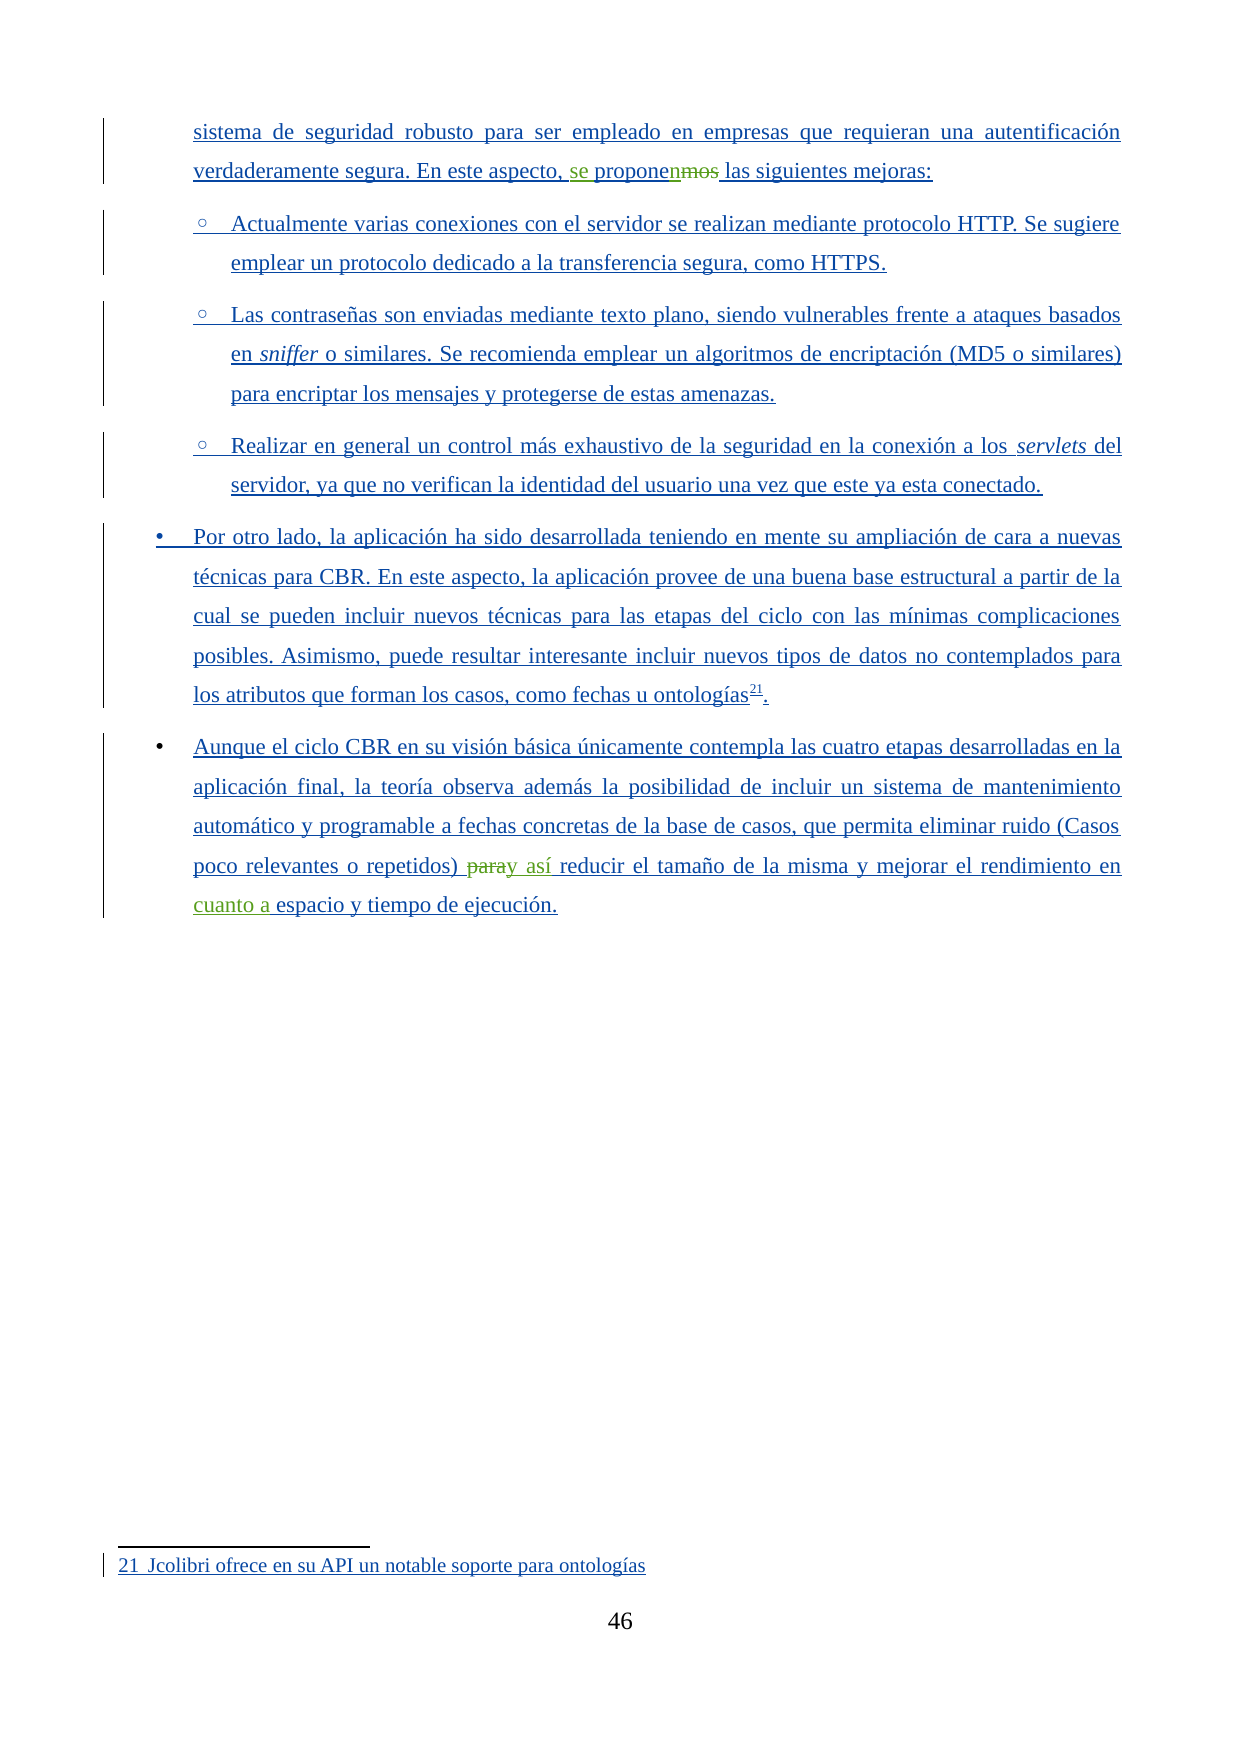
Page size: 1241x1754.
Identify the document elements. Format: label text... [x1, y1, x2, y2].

list Las contraseñas son enviadas mediante texto plano, siendo vulnerables frente a ataques basados [193, 301, 1122, 324]
list Actualmente varias conexiones con el servidor se realizan mediante protocolo HTTP. Se sugiere emplear un protocolo dedicado a la transferencia segura, como HTTPS. [193, 209, 1122, 275]
list en sniffer o similares. Se recomienda emplear un algoritmos de encriptación (MD5 o similares) para encriptar los mensajes y protegerse de estas amenazas. [193, 325, 1122, 406]
list Jcolibri ofrece en su API un notable soporte para ontologías [118, 1553, 1122, 1577]
list Aunque el ciclo CBR en su visión básica únicamente contempla las cuatro etapas desarrolladas en la aplicación final, la teoría observa además la posibilidad de incluir un sistema de mantenimiento automático y programable a fechas concretas de la base de casos, que permita eliminar ruido (Casos poco relevantes o repetidos) y así reducir el tamaño de la misma y mejorar el rendimiento en cuanto a espacio y tiempo de ejecución. [156, 733, 1122, 918]
list Por otro lado, la aplicación ha sido desarrollada teniendo en mente su ampliación de cara a nuevas [156, 523, 1122, 546]
list sistema de seguridad robusto para ser empleado en empresas que requieran una autentificación verdaderamente segura. En este aspecto, se proponen las siguientes mejoras: [156, 118, 1122, 184]
list servidor, ya que no verifican la identidad del usuario una vez que este ya esta conectado. [193, 456, 1122, 498]
list Realizar en general un control más exhaustivo de la seguridad en la conexión a los servlets del [193, 432, 1122, 455]
list técnicas para CBR. En este aspecto, la aplicación provee de una buena base estructural a partir de la cual se pueden incluir nuevos técnicas para las etapas del ciclo con las mínimas complicaciones posibles. Asimismo, puede resultar interesante incluir nuevos tipos de datos no contemplados para los atributos que forman los casos, como fechas u ontologías. [156, 548, 1122, 708]
